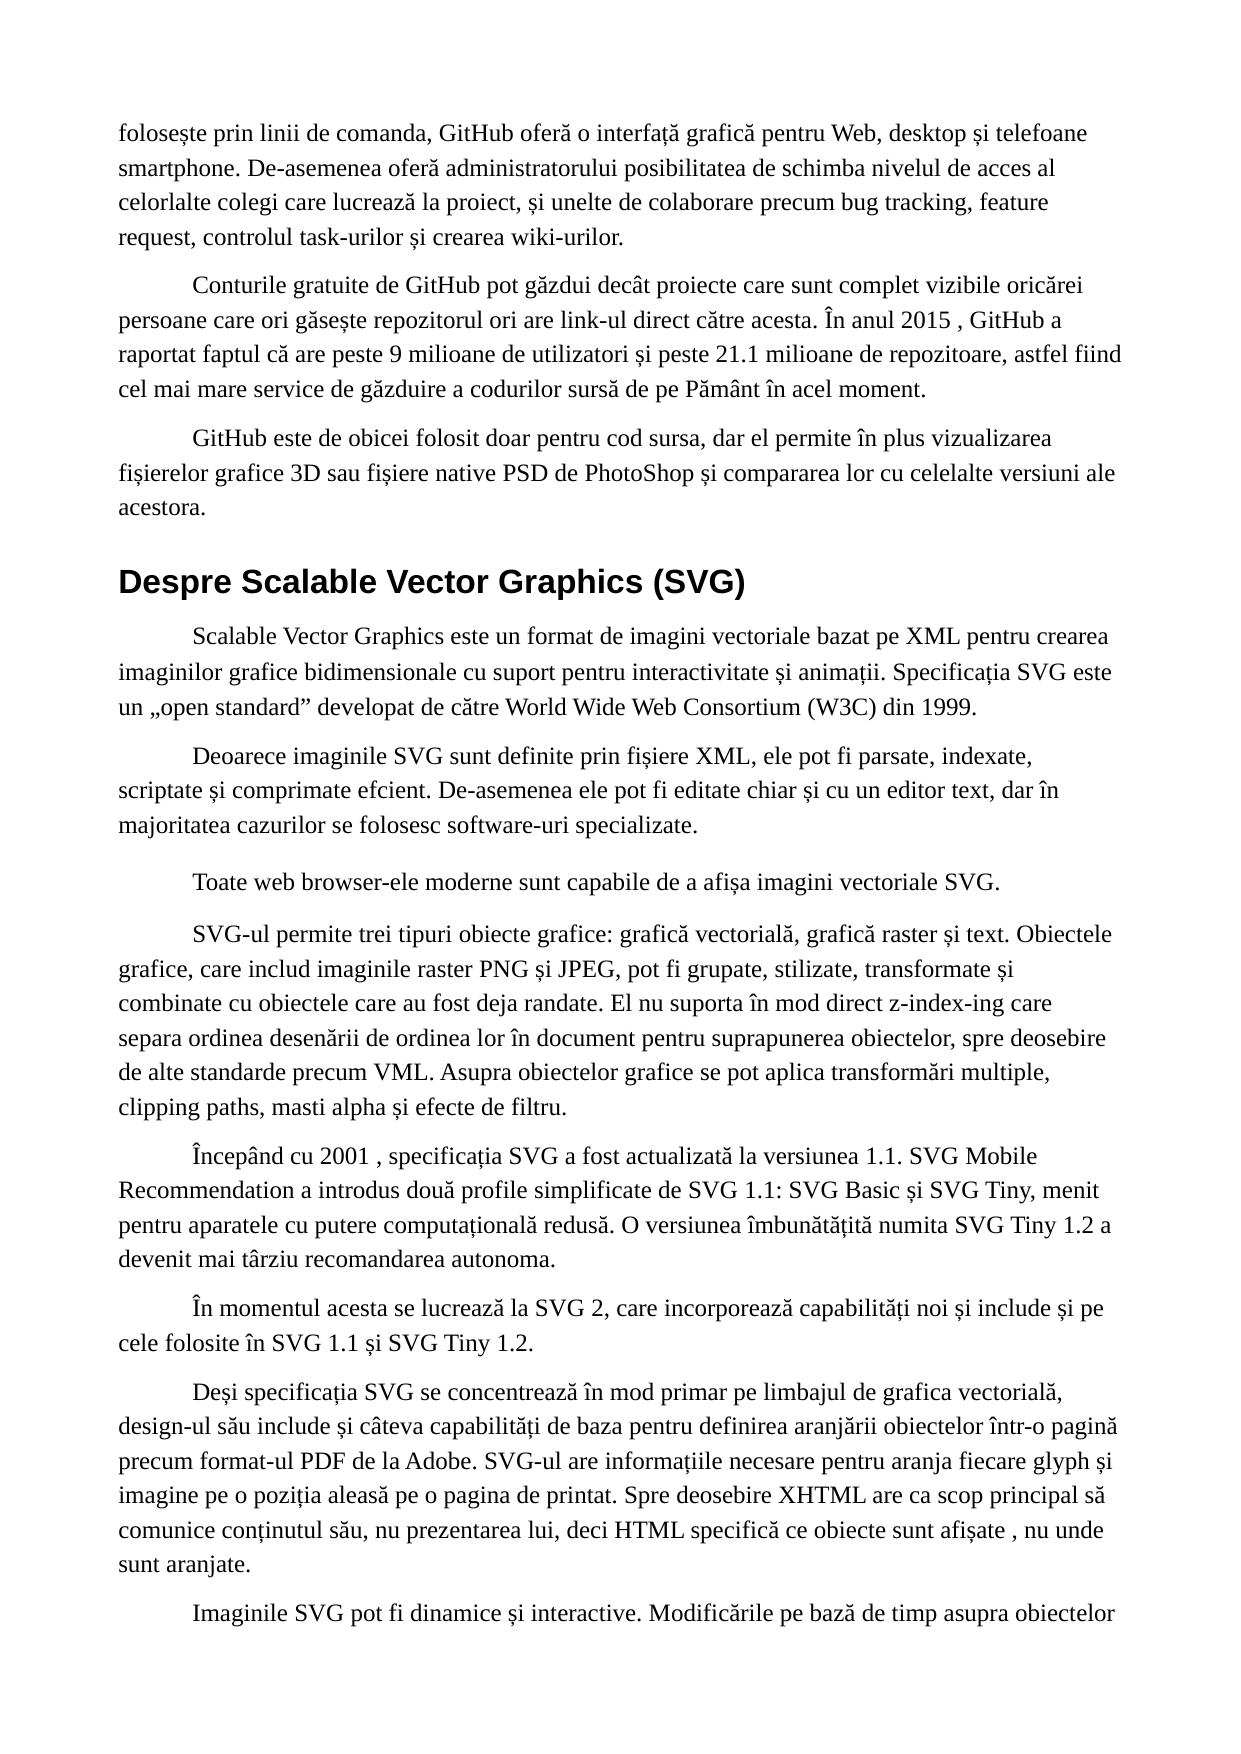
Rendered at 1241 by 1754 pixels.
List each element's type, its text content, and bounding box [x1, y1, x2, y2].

text În momentul acesta se lucrează la SVG 2, care incorporează capabilități noi și include și pe cele folosite în SVG 1.1 și SVG Tiny 1.2. [118, 1293, 1122, 1356]
text Imaginile SVG pot fi dinamice și interactive. Modificările pe bază de timp asupra obiectelor [118, 1598, 1122, 1627]
text folosește prin linii de comanda, GitHub oferă o interfață grafică pentru Web, desktop și telefoane smartphone. De-asemenea oferă administratorului posibilitatea de schimba nivelul de acces al celorlalte colegi care lucrează la proiect, și unelte de colaborare precum bug tracking, feature request, controlul task-urilor și crearea wiki-urilor. [118, 118, 1122, 250]
text Scalable Vector Graphics este un format de imagini vectoriale bazat pe XML pentru crearea imaginilor grafice bidimensionale cu suport pentru interactivitate și animații. Specificația SVG este un „open standard” developat de către World Wide Web Consortium (W3C) din 1999. [118, 613, 1122, 720]
text Deoarece imaginile SVG sunt definite prin fișiere XML, ele pot fi parsate, indexate, scriptate și comprimate efcient. De-asemenea ele pot fi editate chiar și cu un editor text, dar în majoritatea cazurilor se folosesc software-uri specializate. [118, 741, 1122, 838]
text Începând cu 2001 , specificația SVG a fost actualizată la versiunea 1.1. SVG Mobile Recommendation a introdus două profile simplificate de SVG 1.1: SVG Basic și SVG Tiny, menit pentru aparatele cu putere computațională redusă. O versiunea îmbunătățită numita SVG Tiny 1.2 a devenit mai târziu recomandarea autonoma. [118, 1141, 1122, 1273]
subtitle Despre Scalable Vector Graphics (SVG) [118, 562, 1122, 601]
text Deși specificația SVG se concentrează în mod primar pe limbajul de grafica vectorială, design-ul său include și câteva capabilități de baza pentru definirea aranjării obiectelor într-o pagină precum format-ul PDF de la Adobe. SVG-ul are informațiile necesare pentru aranja fiecare glyph și imagine pe o poziția aleasă pe o pagina de printat. Spre deosebire XHTML are ca scop principal să comunice conținutul său, nu prezentarea lui, deci HTML specifică ce obiecte sunt afișate , nu unde sunt aranjate. [118, 1377, 1122, 1578]
text Conturile gratuite de GitHub pot găzdui decât proiecte care sunt complet vizibile oricărei persoane care ori găsește repozitorul ori are link-ul direct către acesta. În anul 2015 , GitHub a raportat faptul că are peste 9 milioane de utilizatori și peste 21.1 milioane de repozitoare, astfel fiind cel mai mare service de găzduire a codurilor sursă de pe Pământ în acel moment. [118, 271, 1122, 403]
text Toate web browser-ele moderne sunt capabile de a afișa imagini vectoriale SVG. [118, 859, 1122, 897]
text SVG-ul permite trei tipuri obiecte grafice: grafică vectorială, grafică raster și text. Obiectele grafice, care includ imaginile raster PNG și JPEG, pot fi grupate, stilizate, transformate și combinate cu obiectele care au fost deja randate. El nu suporta în mod direct z-index-ing care separa ordinea desenării de ordinea lor în document pentru suprapunerea obiectelor, spre deosebire de alte standarde precum VML. Asupra obiectelor grafice se pot aplica transformări multiple, clipping paths, masti alpha și efecte de filtru. [118, 919, 1122, 1120]
text GitHub este de obicei folosit doar pentru cod sursa, dar el permite în plus vizualizarea fișierelor grafice 3D sau fișiere native PSD de PhotoShop și compararea lor cu celelalte versiuni ale acestora. [118, 423, 1122, 521]
